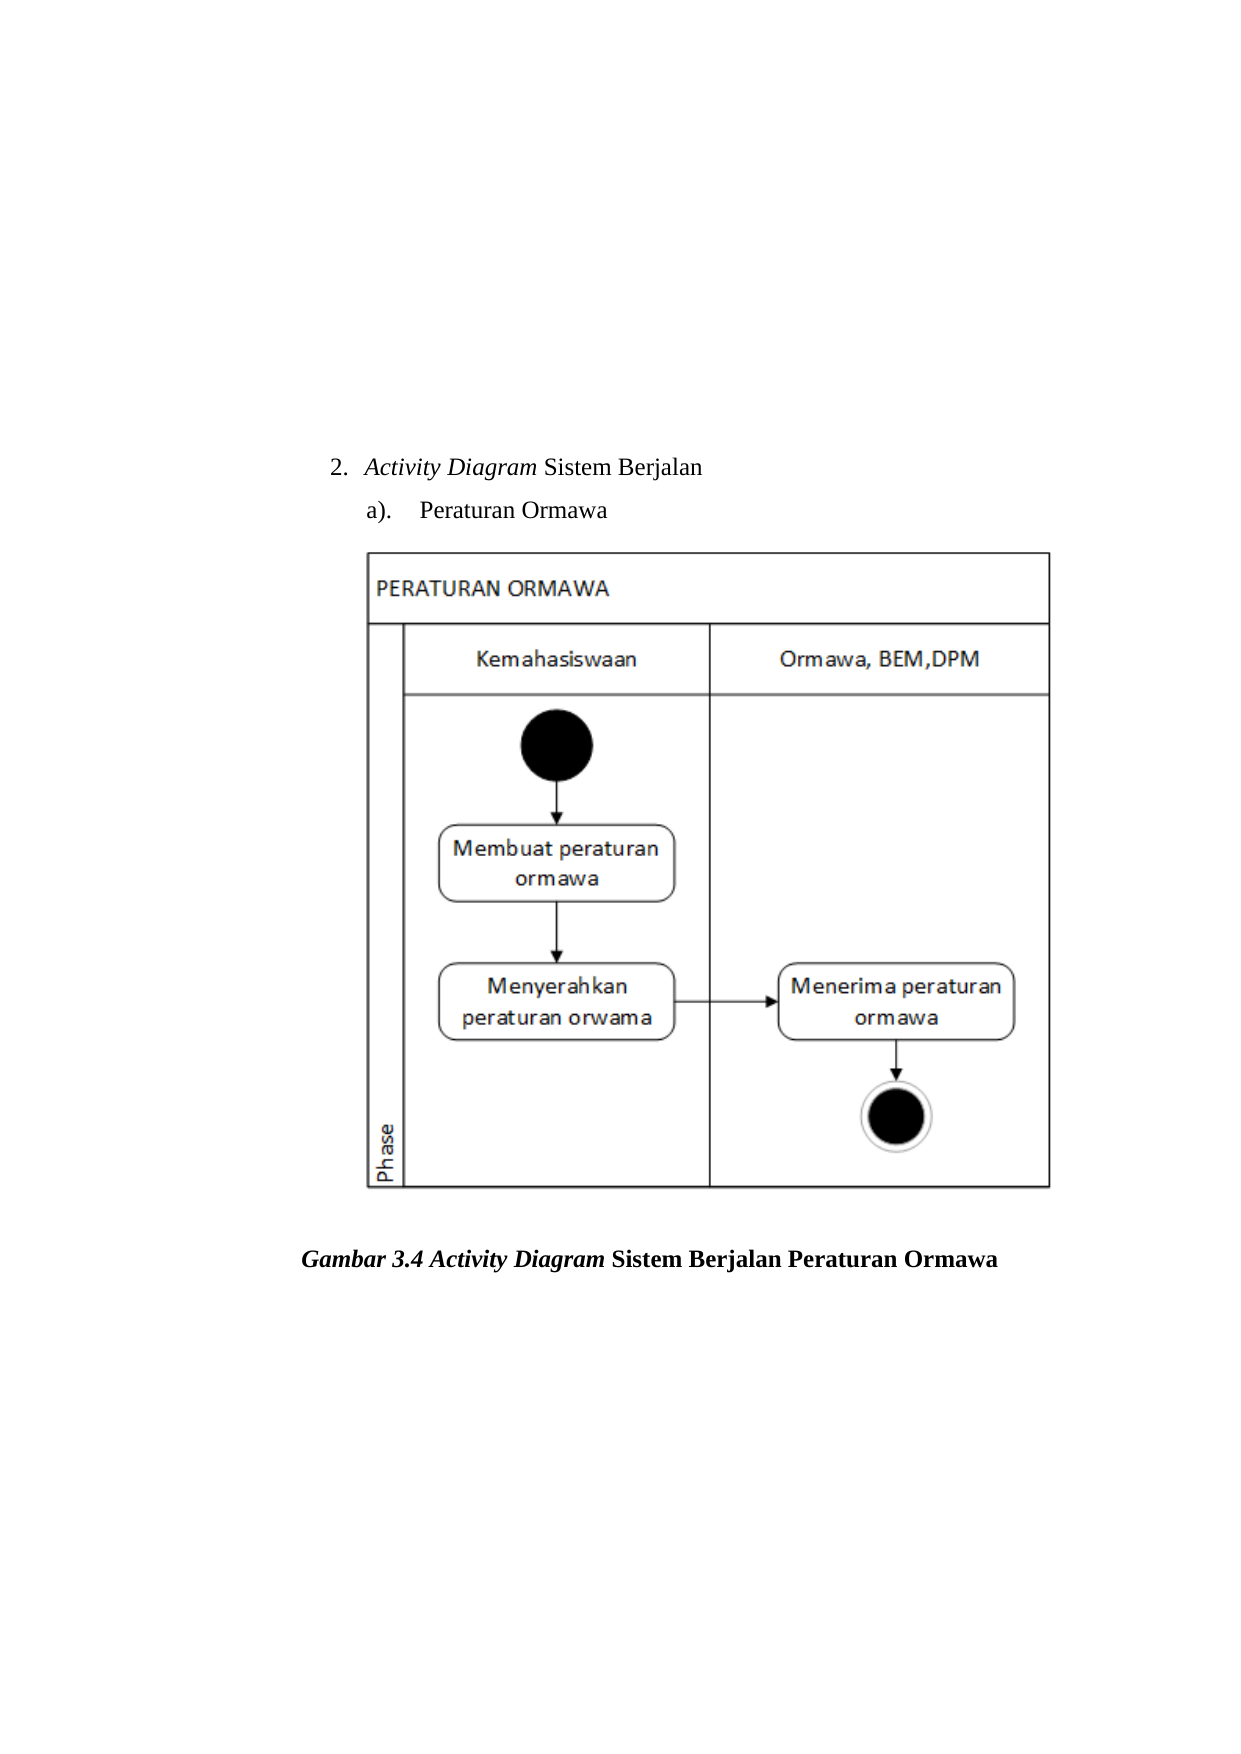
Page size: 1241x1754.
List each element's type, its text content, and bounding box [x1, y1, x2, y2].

list Activity Diagram Sistem Berjalan [330, 452, 1063, 481]
picture [362, 551, 1052, 1197]
list Peraturan Ormawa [313, 495, 1063, 524]
table_header [236, 538, 1063, 1231]
text Gambar 3.4 Activity Diagram Sistem Berjalan Peraturan Ormawa [236, 1244, 1063, 1273]
